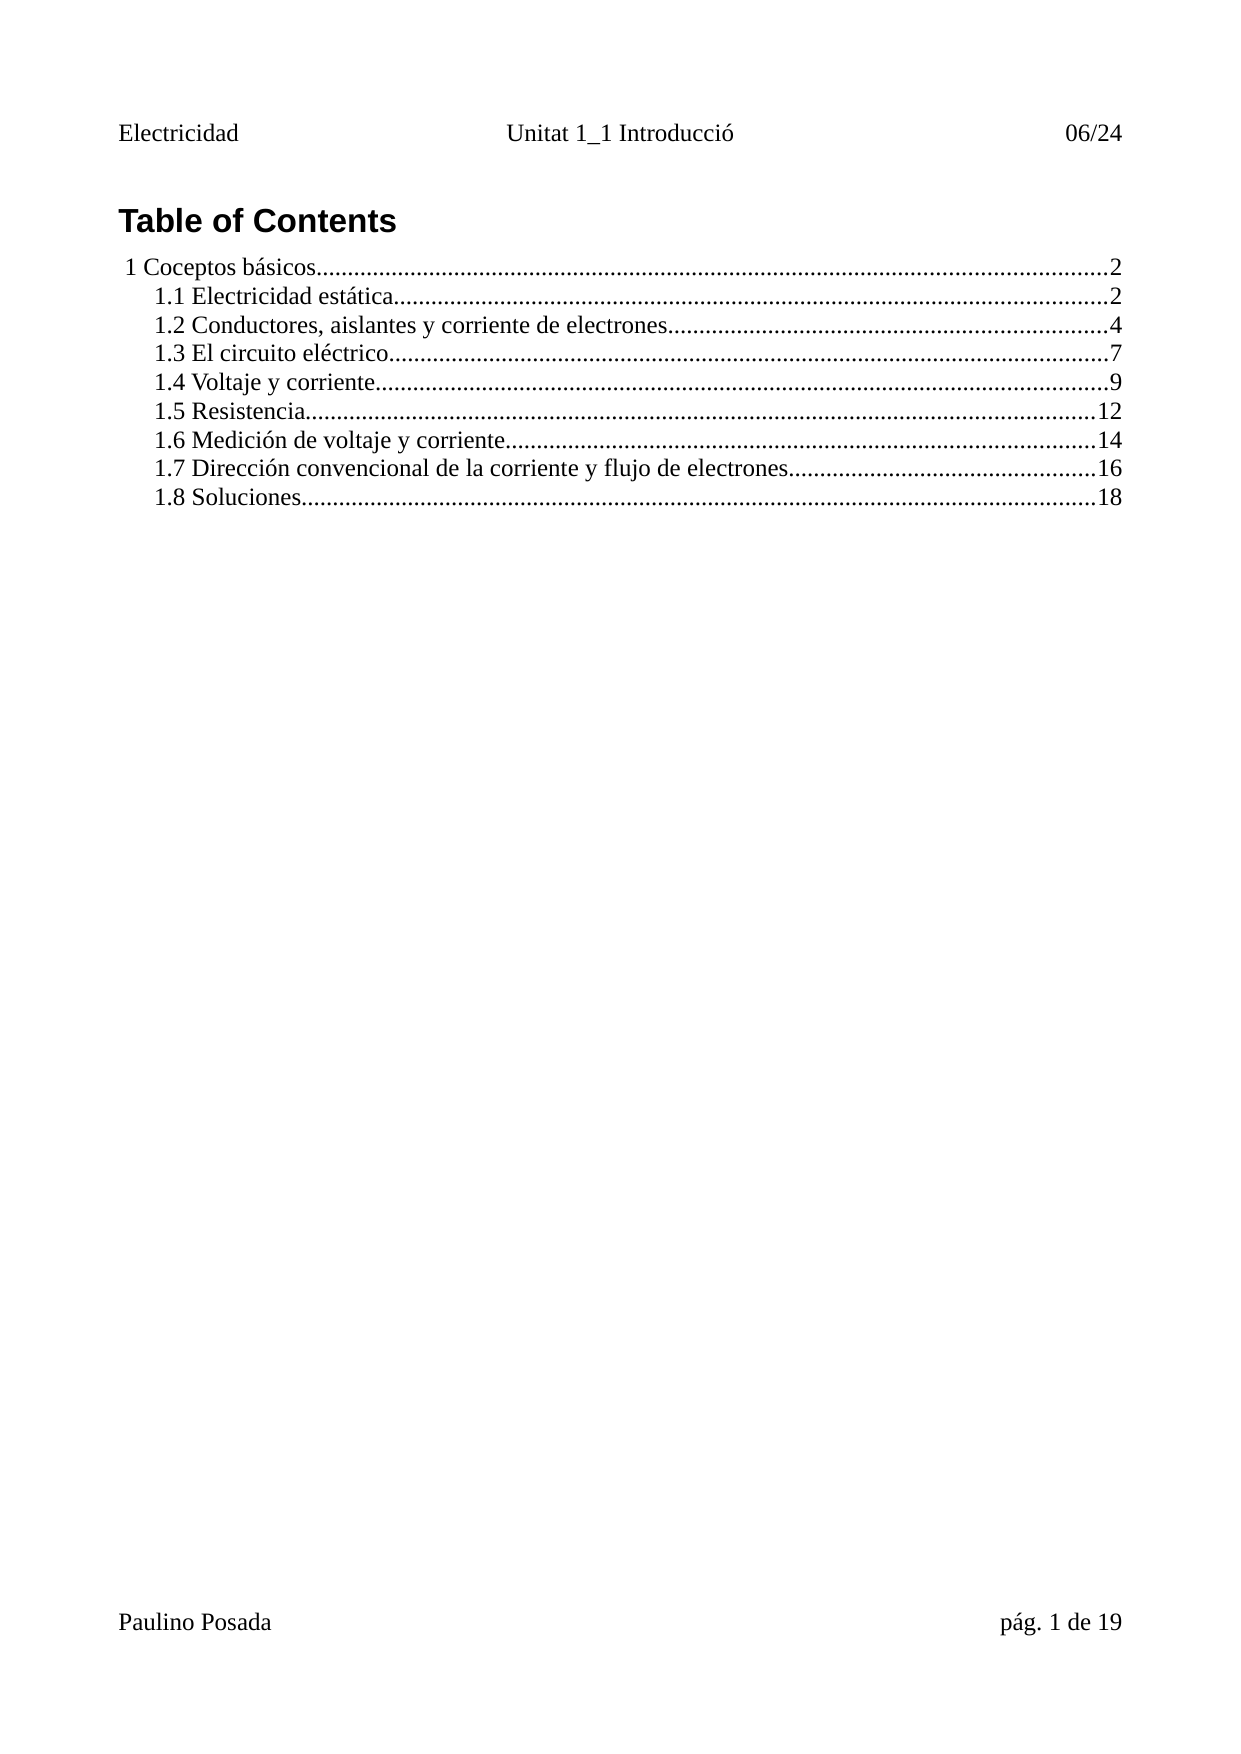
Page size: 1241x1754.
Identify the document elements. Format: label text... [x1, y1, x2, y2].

text 1.4 Voltaje y corriente 9 [148, 367, 1122, 396]
text 1.3 El circuito eléctrico 7 [148, 338, 1122, 367]
text 1.6 Medición de voltaje y corriente 14 [148, 425, 1122, 453]
text 1.8 Soluciones 18 [148, 482, 1122, 511]
text 1.2 Conductores, aislantes y corriente de electrones 4 [148, 310, 1122, 338]
subtitle Table of Contents [118, 201, 1122, 240]
text 1.1 Electricidad estática 2 [148, 281, 1122, 310]
text 1.5 Resistencia 12 [148, 396, 1122, 425]
text 1.7 Dirección convencional de la corriente y flujo de electrones 16 [148, 453, 1122, 482]
text 1 Coceptos básicos 2 [118, 252, 1122, 281]
